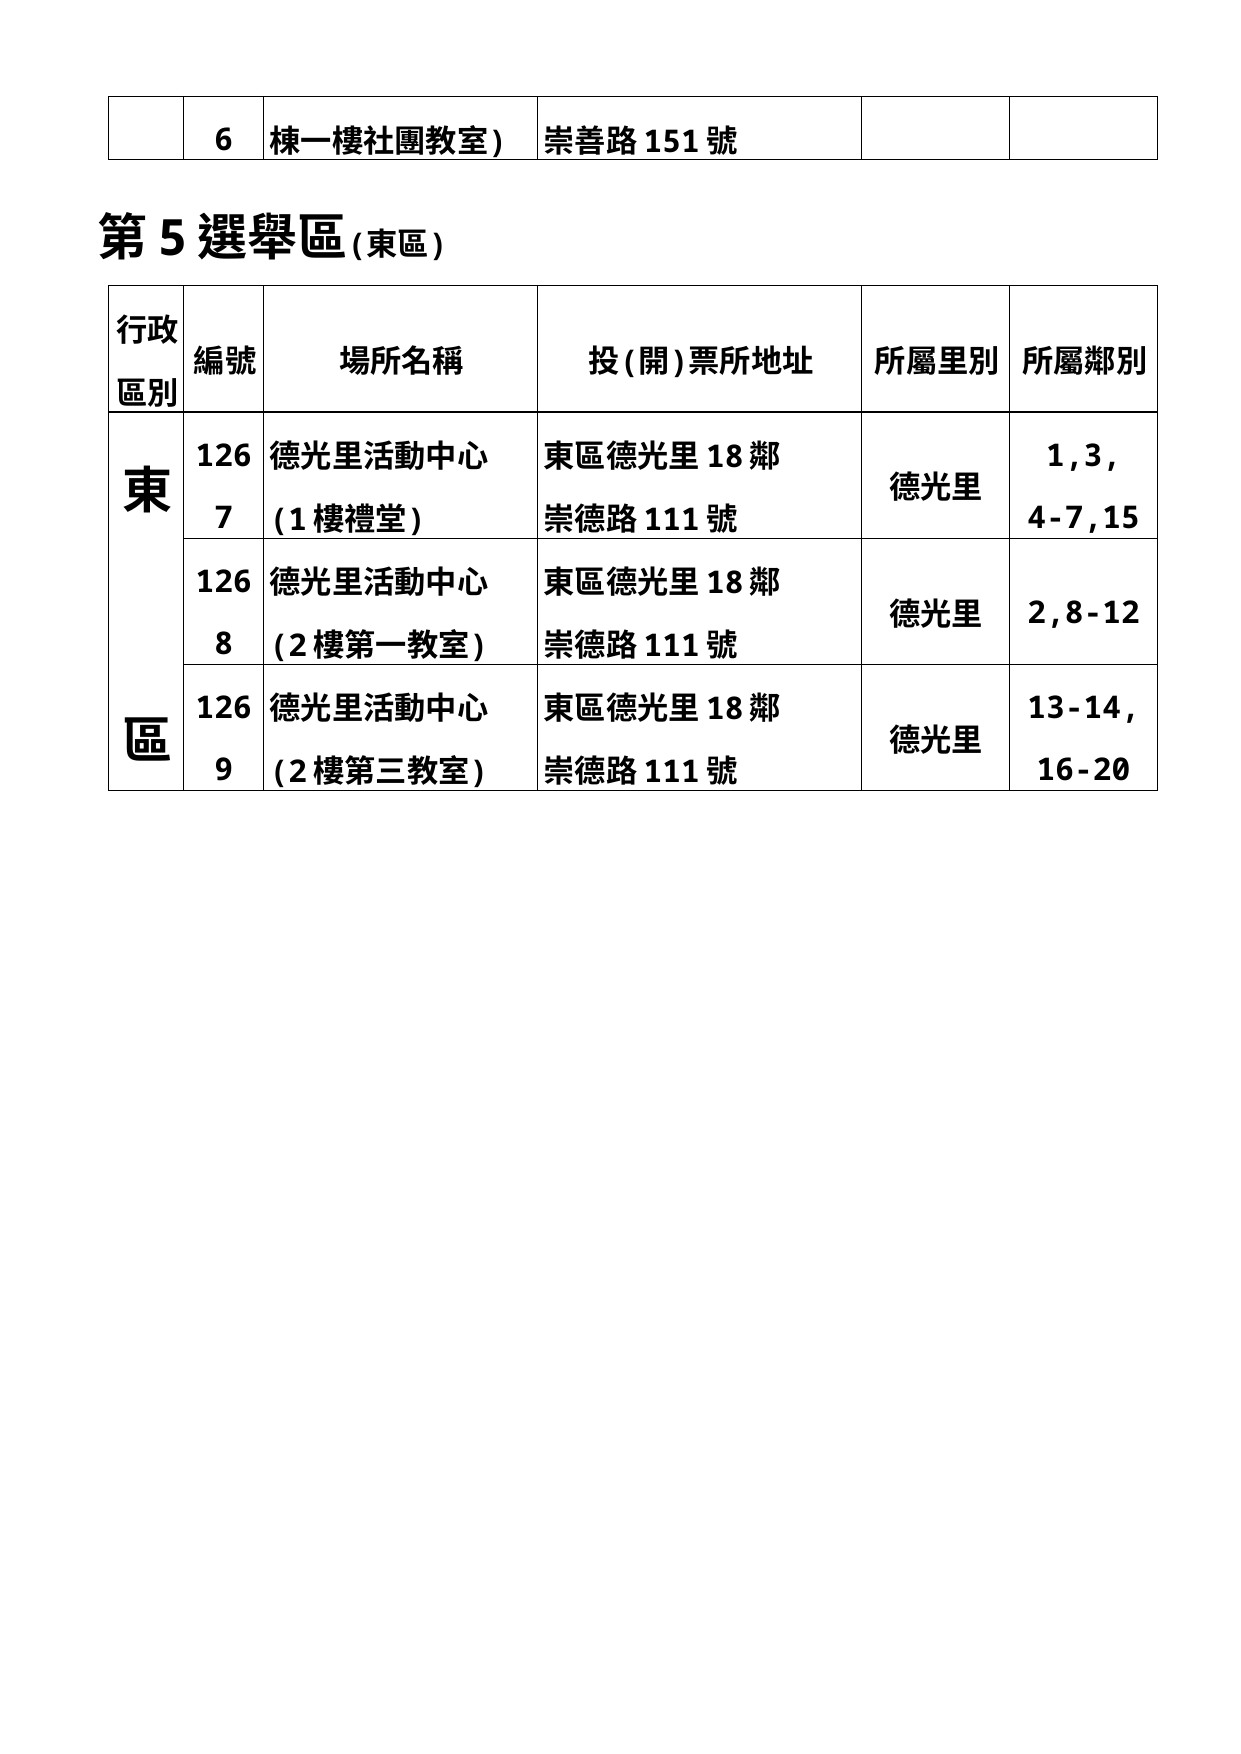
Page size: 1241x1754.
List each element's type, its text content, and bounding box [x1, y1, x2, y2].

table_header 所屬鄰別 [1010, 286, 1157, 411]
table_cell [862, 97, 1009, 159]
table_cell 6 [184, 97, 263, 159]
table_header 編號 [184, 286, 263, 411]
table_header 場所名稱 [264, 286, 537, 411]
table_cell 德光里 [862, 413, 1009, 537]
table_cell 1,3, 4-7,15 [1010, 413, 1157, 537]
table_cell 1269 [184, 665, 263, 789]
table_cell 德光里活動中心 (2樓第三教室) [264, 665, 537, 789]
table_cell [1010, 97, 1157, 159]
table_cell 東區德光里18鄰 崇德路111號 [538, 539, 861, 663]
table_cell 東區德光里18鄰 崇德路111號 [538, 413, 861, 537]
table_cell 東 區 [109, 413, 183, 789]
table_cell 13-14, 16-20 [1010, 665, 1157, 789]
table_cell [109, 97, 183, 159]
table_cell 德光里活動中心 (2樓第一教室) [264, 539, 537, 663]
table_header 所屬里別 [862, 286, 1009, 411]
table_cell 東區德光里18鄰 崇德路111號 [538, 665, 861, 789]
table_cell 1268 [184, 539, 263, 663]
table_header 投(開)票所地址 [538, 286, 861, 411]
table_cell 德光里活動中心 (1樓禮堂) [264, 413, 537, 537]
table_cell 棟一樓社團教室) [264, 97, 537, 159]
table_cell 崇善路151號 [538, 97, 861, 159]
table_cell 德光里 [862, 665, 1009, 789]
table_cell 德光里 [862, 539, 1009, 663]
table_cell 2,8-12 [1010, 539, 1157, 663]
table_cell 1267 [184, 413, 263, 537]
table_header 行政 區別 [109, 286, 183, 411]
text 第5選舉區(東區) [97, 160, 1161, 285]
